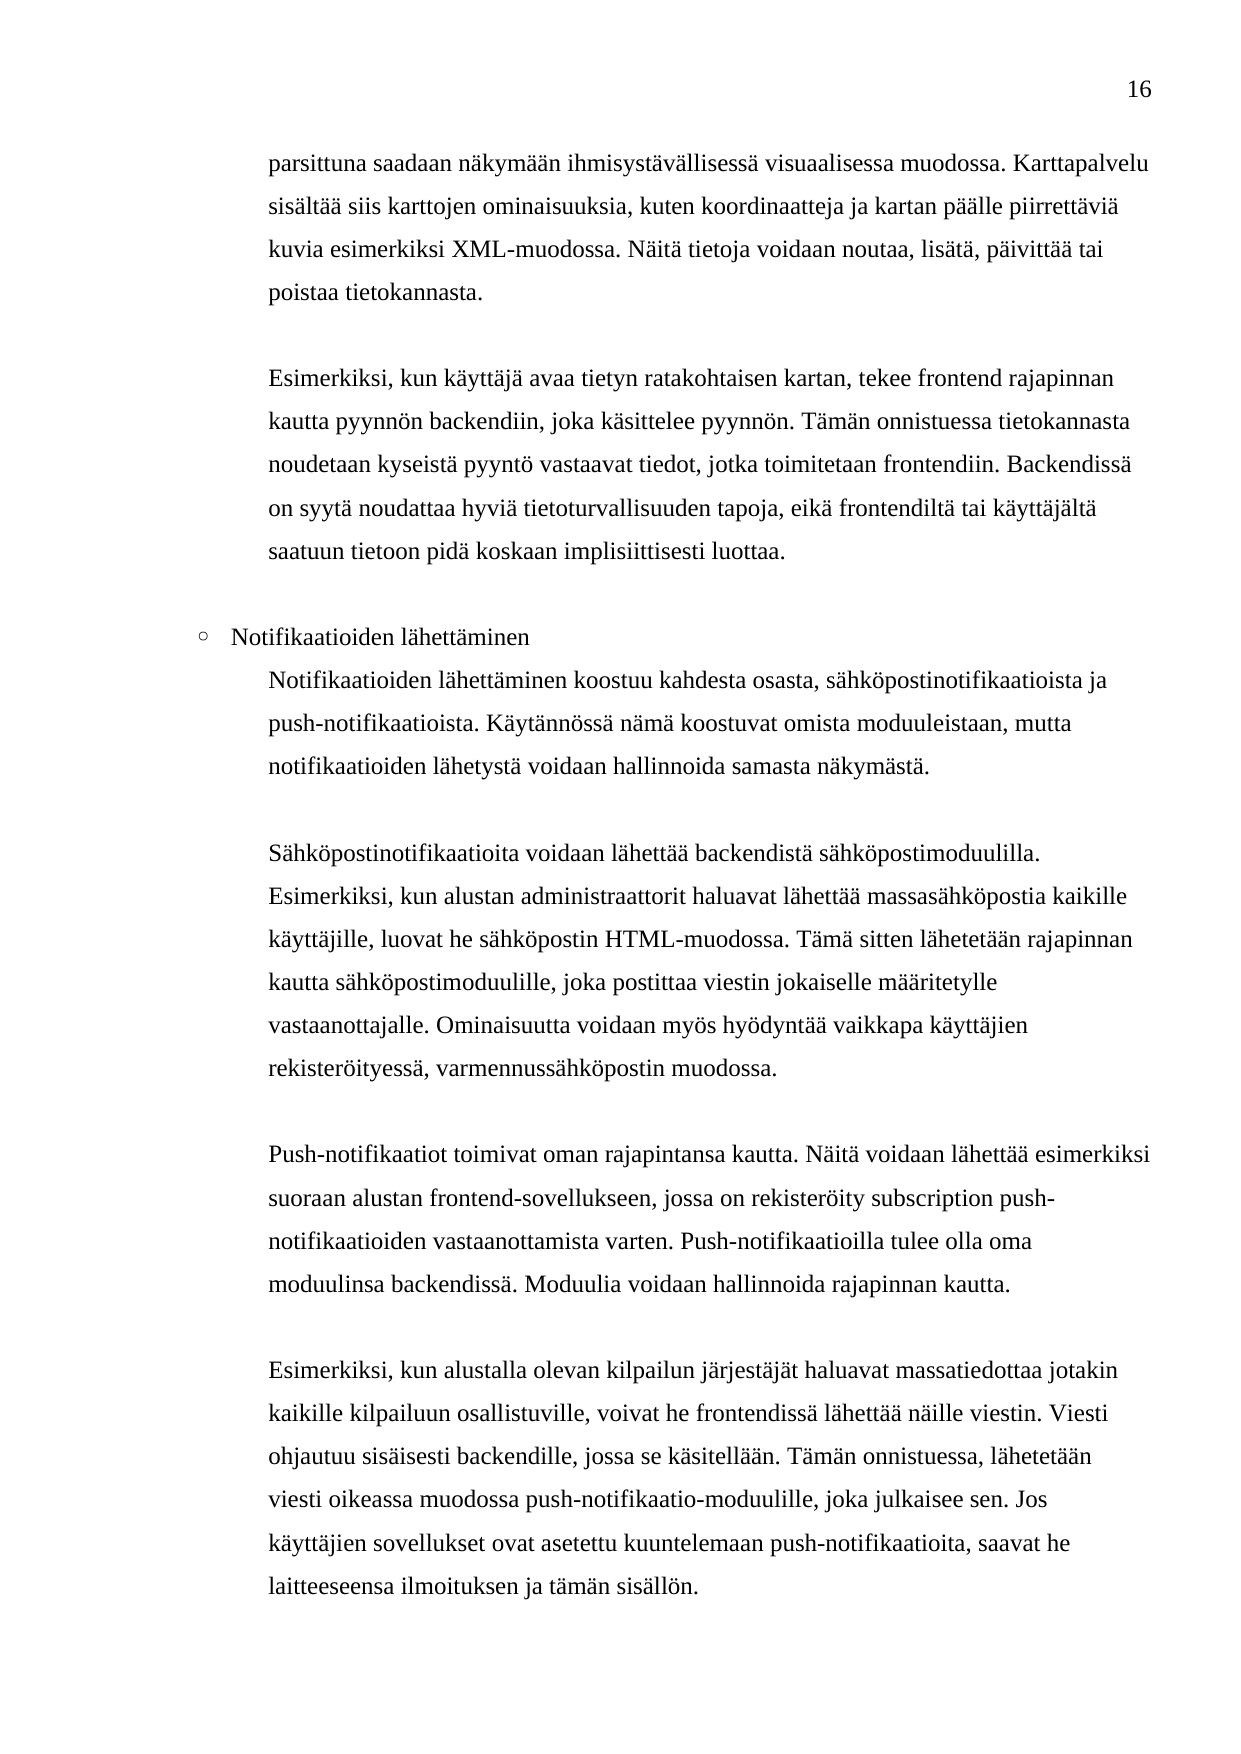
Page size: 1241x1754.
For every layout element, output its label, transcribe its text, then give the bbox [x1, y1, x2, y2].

list Notifikaatioiden lähettäminen koostuu kahdesta osasta, sähköpostinotifikaatioista ja push-notifikaatioista. Käytännössä nämä koostuvat omista moduuleistaan, mutta notifikaatioiden lähetystä voidaan hallinnoida samasta näkymästä. [231, 665, 1152, 780]
list Esimerkiksi, kun käyttäjä avaa tietyn ratakohtaisen kartan, tekee frontend rajapinnan kautta pyynnön backendiin, joka käsittelee pyynnön. Tämän onnistuessa tietokannasta noudetaan kyseistä pyyntö vastaavat tiedot, jotka toimitetaan frontendiin. Backendissä on syytä noudattaa hyviä tietoturvallisuuden tapoja, eikä frontendiltä tai käyttäjältä saatuun tietoon pidä koskaan implisiittisesti luottaa. [231, 363, 1152, 564]
list Sähköpostinotifikaatioita voidaan lähettää backendistä sähköpostimoduulilla. Esimerkiksi, kun alustan administraattorit haluavat lähettää massasähköpostia kaikille käyttäjille, luovat he sähköpostin HTML-muodossa. Tämä sitten lähetetään rajapinnan kautta sähköpostimoduulille, joka postittaa viestin jokaiselle määritetylle vastaanottajalle. Ominaisuutta voidaan myös hyödyntää vaikkapa käyttäjien rekisteröityessä, varmennussähköpostin muodossa. [231, 838, 1152, 1082]
list Esimerkiksi, kun alustalla olevan kilpailun järjestäjät haluavat massatiedottaa jotakin kaikille kilpailuun osallistuville, voivat he frontendissä lähettää näille viestin. Viesti ohjautuu sisäisesti backendille, jossa se käsitellään. Tämän onnistuessa, lähetetään viesti oikeassa muodossa push-notifikaatio-moduulille, joka julkaisee sen. Jos käyttäjien sovellukset ovat asetettu kuuntelemaan push-notifikaatioita, saavat he laitteeseensa ilmoituksen ja tämän sisällön. [231, 1355, 1152, 1599]
list Notifikaatioiden lähettäminen [193, 622, 1152, 651]
list parsittuna saadaan näkymään ihmisystävällisessä visuaalisessa muodossa. Karttapalvelu sisältää siis karttojen ominaisuuksia, kuten koordinaatteja ja kartan päälle piirrettäviä kuvia esimerkiksi XML-muodossa. Näitä tietoja voidaan noutaa, lisätä, päivittää tai poistaa tietokannasta. [231, 148, 1152, 306]
list Push-notifikaatiot toimivat oman rajapintansa kautta. Näitä voidaan lähettää esimerkiksi suoraan alustan frontend-sovellukseen, jossa on rekisteröity subscription push-notifikaatioiden vastaanottamista varten. Push-notifikaatioilla tulee olla oma moduulinsa backendissä. Moduulia voidaan hallinnoida rajapinnan kautta. [231, 1139, 1152, 1298]
